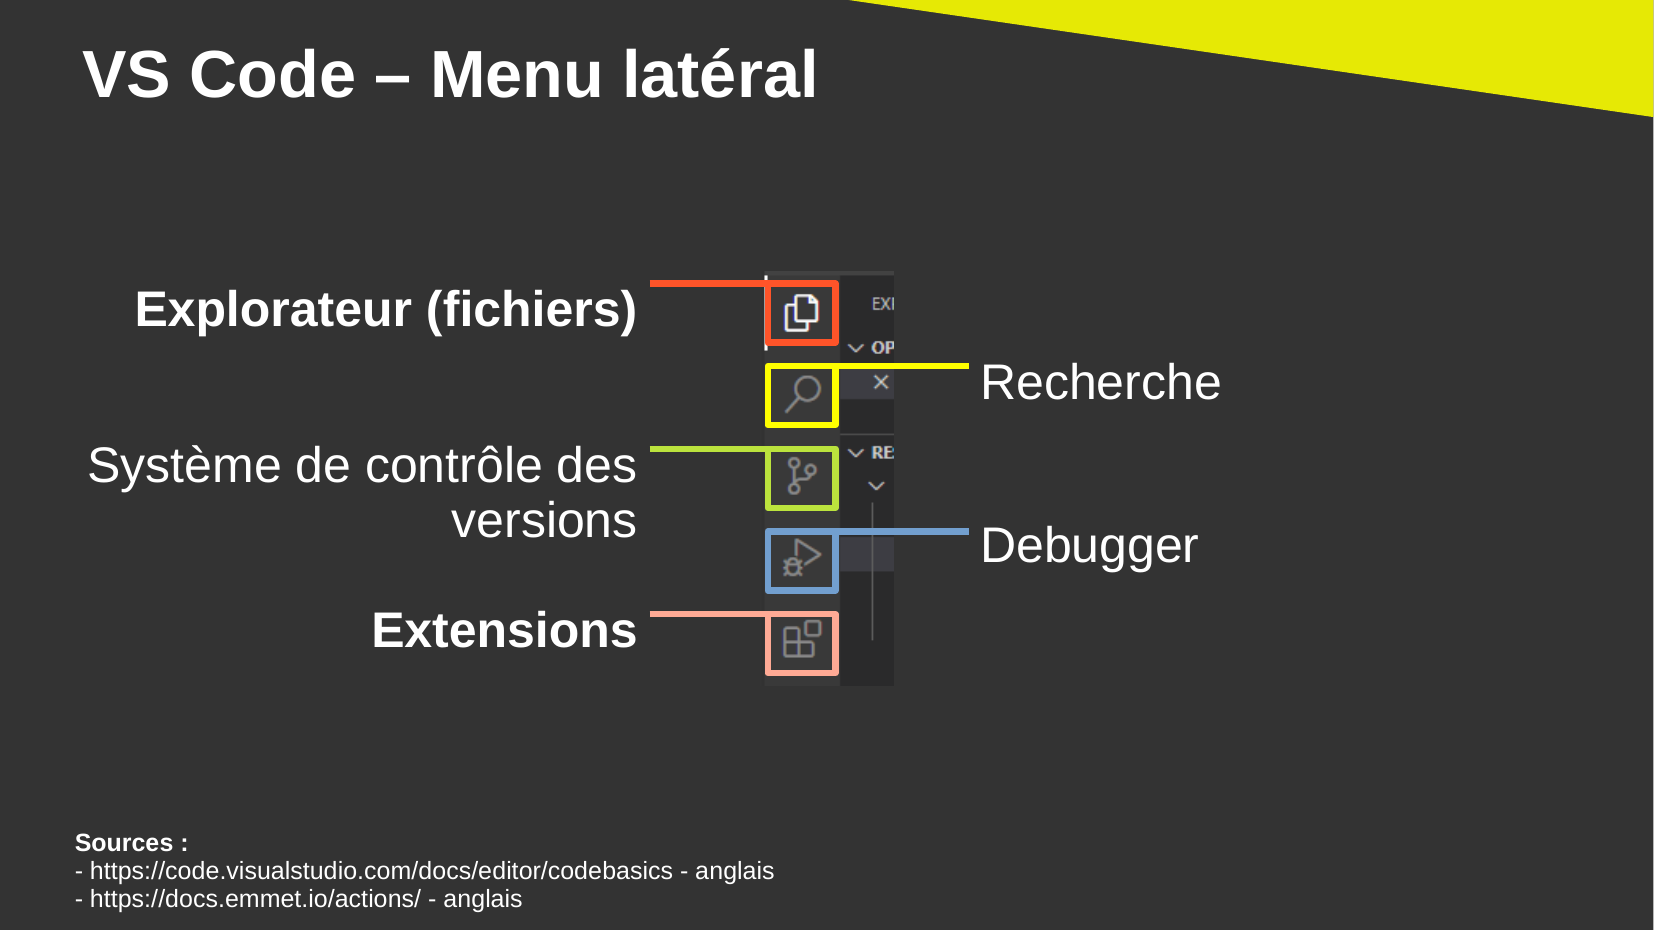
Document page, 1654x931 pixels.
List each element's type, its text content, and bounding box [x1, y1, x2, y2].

title Debugger [980, 517, 1536, 579]
picture [771, 535, 832, 587]
picture [771, 617, 832, 670]
picture [771, 452, 832, 505]
picture [771, 287, 832, 339]
title VS Code – Menu latéral [82, 37, 1571, 114]
text_box Sources : - https://code.visualstudio.com/docs/editor/codebasics - anglais - https://docs.emmet.io/actions/ - anglais [60, 821, 1546, 931]
title Recherche [980, 354, 1536, 416]
title Système de contrôle des versions [11, 437, 638, 568]
title Extensions [236, 602, 638, 686]
picture [771, 369, 832, 422]
picture [760, 271, 894, 686]
text_box [848, 0, 1654, 118]
title Explorateur (fichiers) [82, 281, 638, 343]
